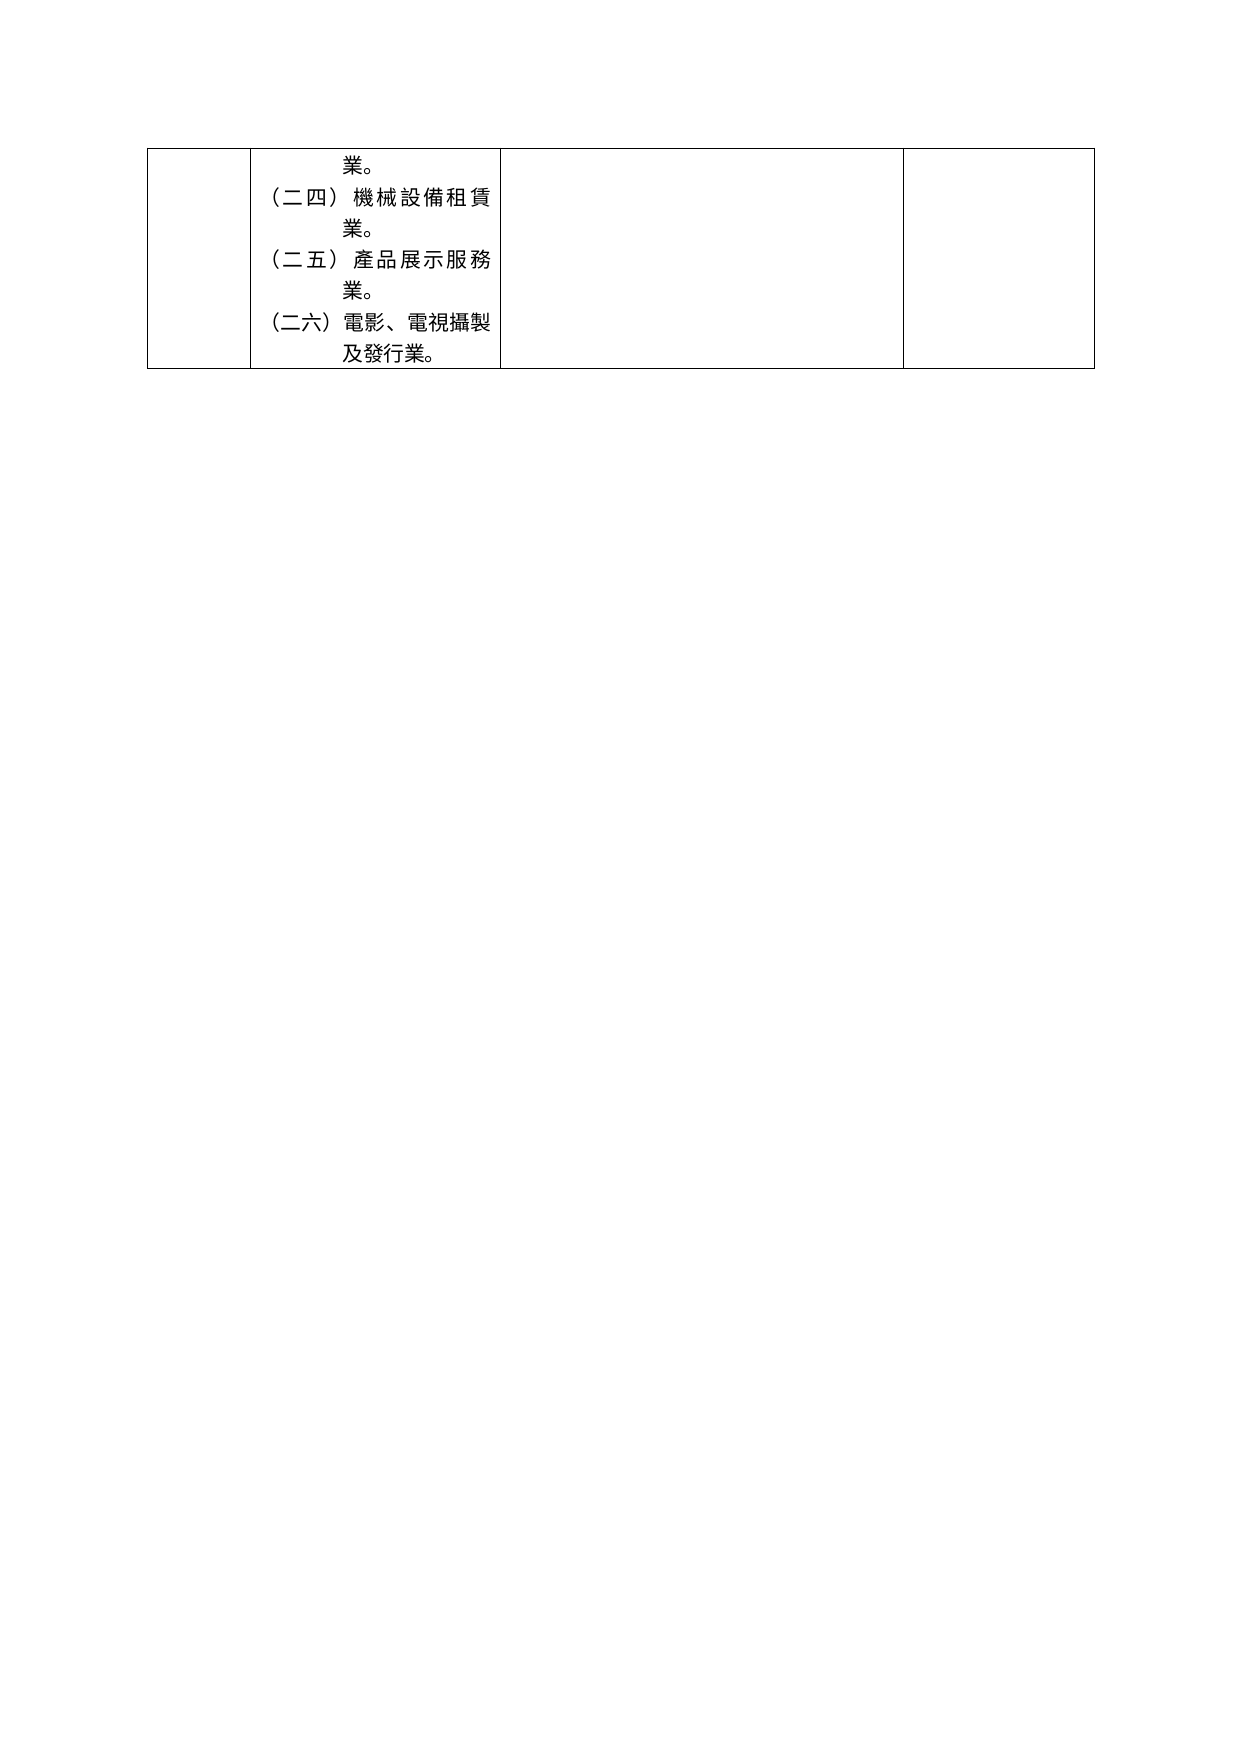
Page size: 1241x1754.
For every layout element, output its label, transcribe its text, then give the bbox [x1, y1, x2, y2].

table_cell [904, 149, 1094, 367]
table_cell [148, 149, 250, 367]
table_cell [501, 149, 903, 367]
table_cell 業。 （二四）機械設備租賃業。 （二五）產品展示服務業。 （二六）電影、電視攝製及發行業。 [251, 149, 500, 367]
